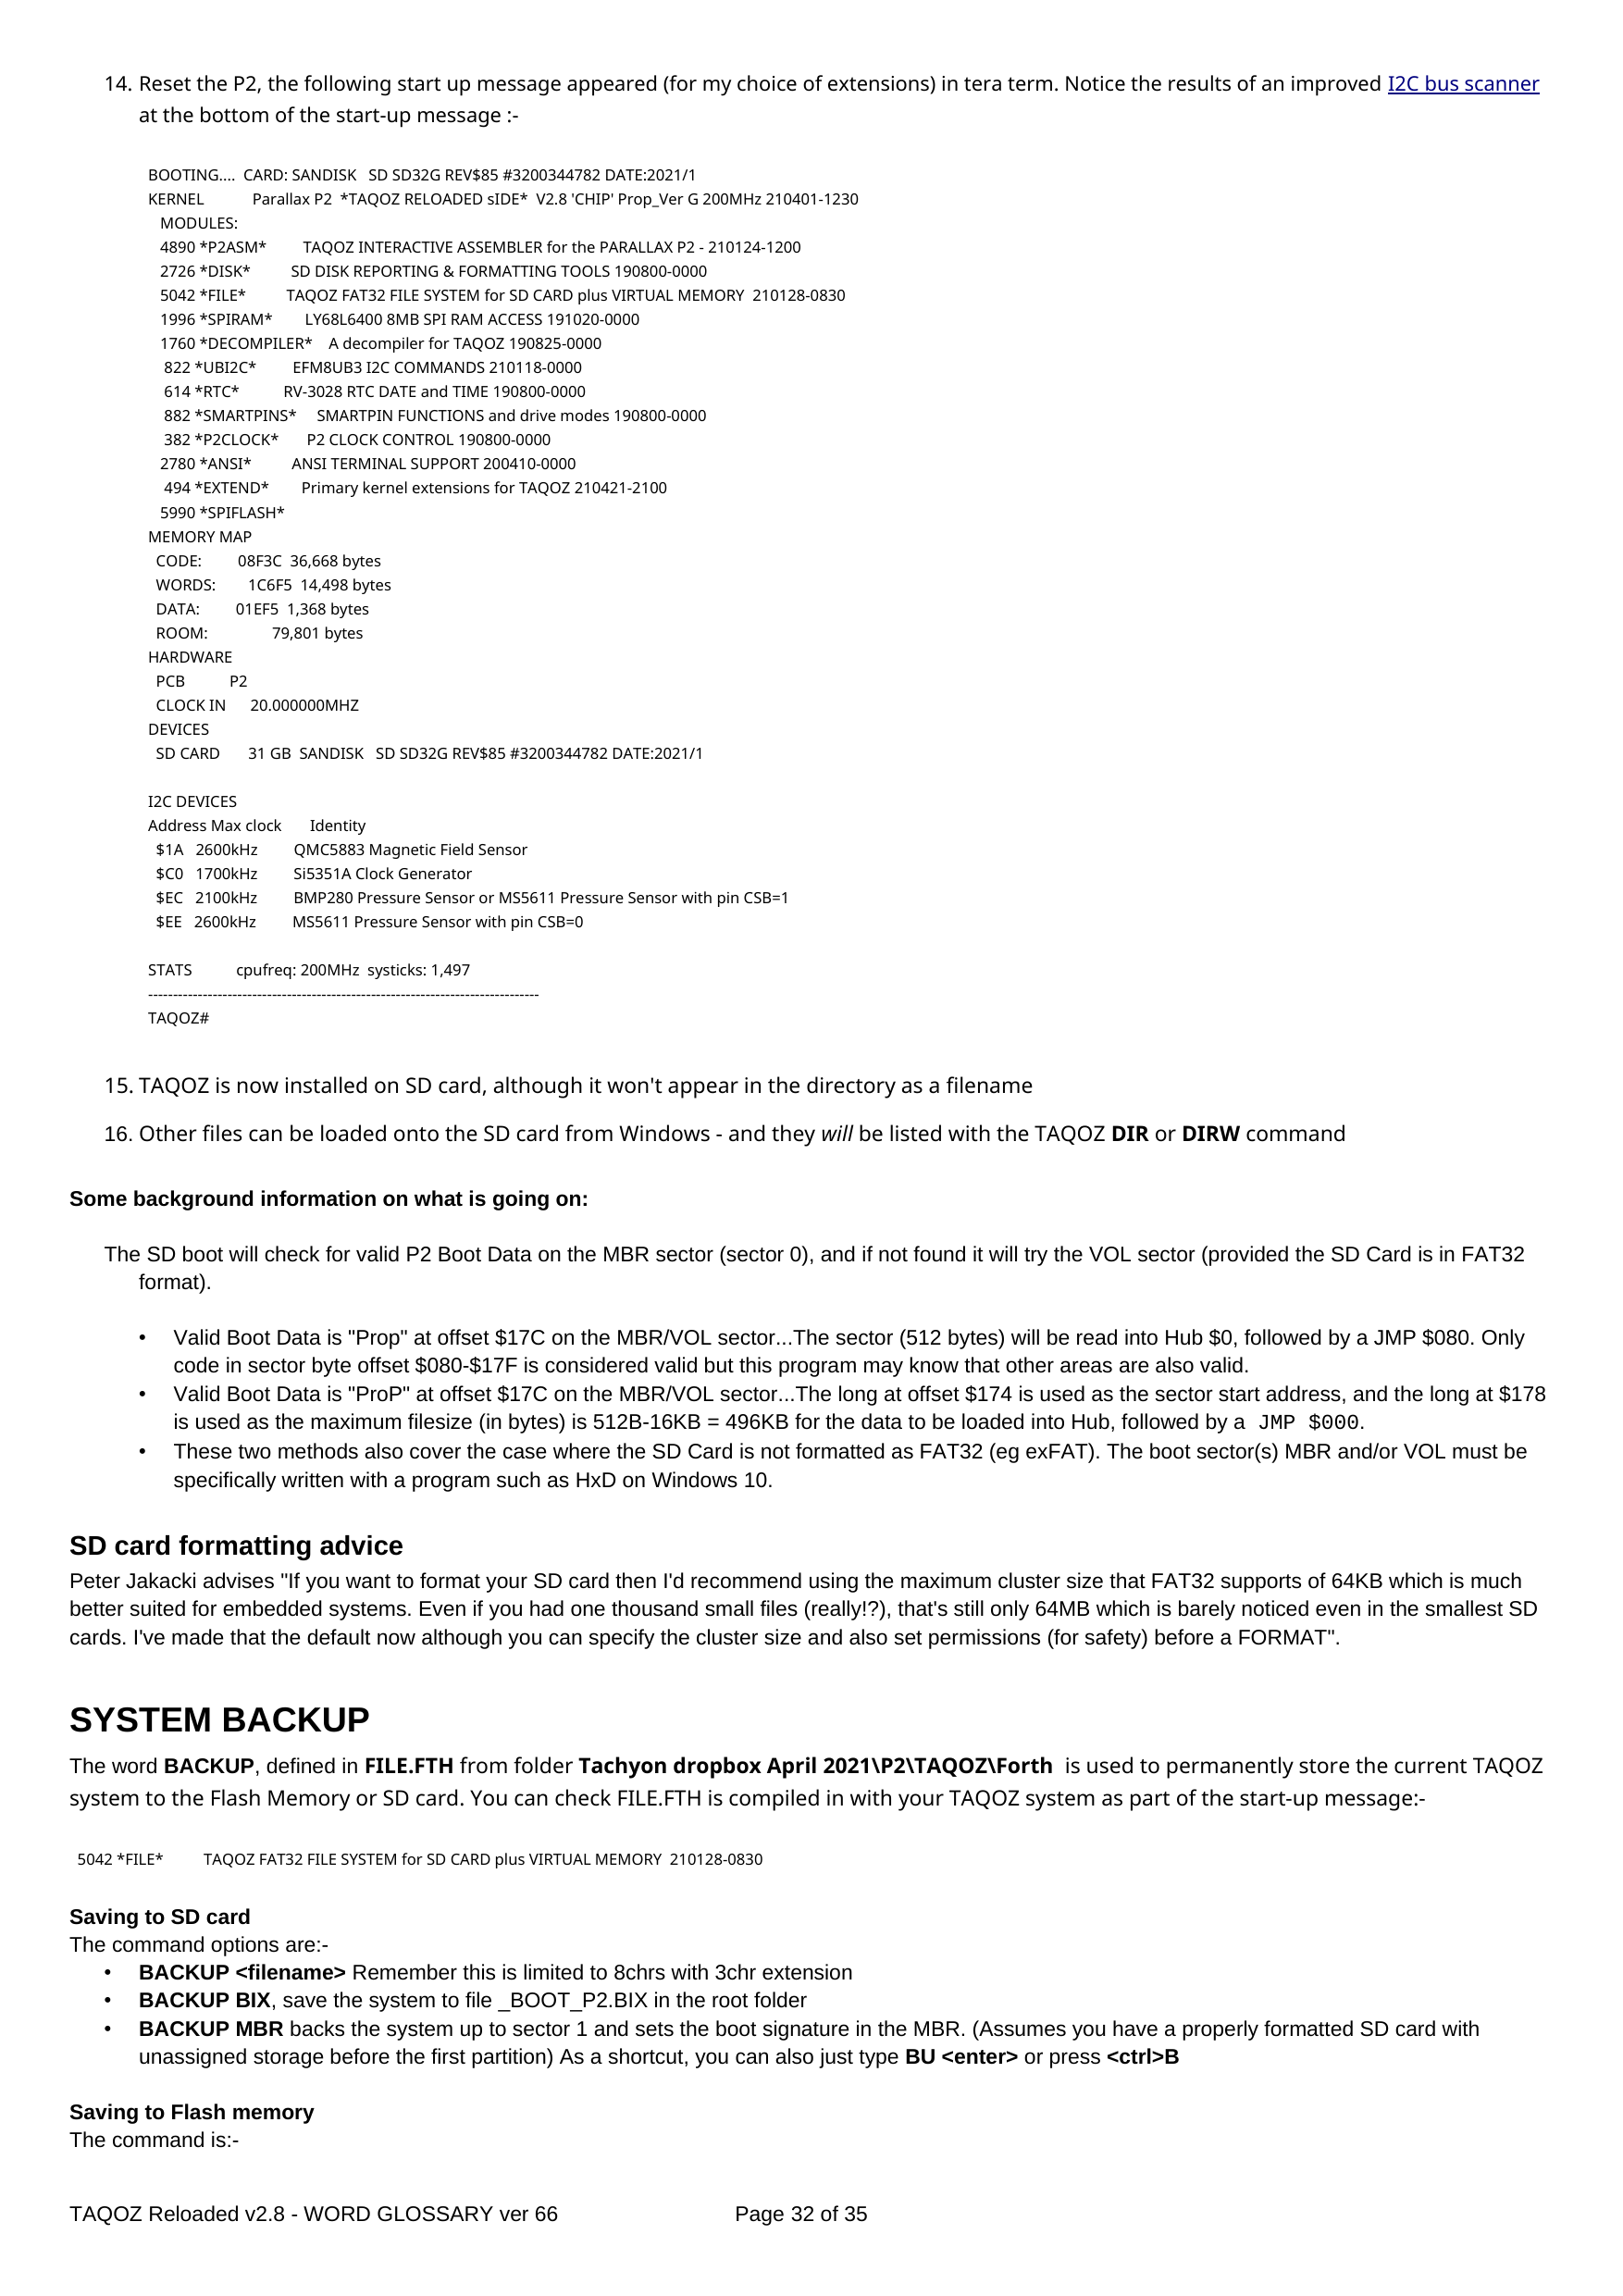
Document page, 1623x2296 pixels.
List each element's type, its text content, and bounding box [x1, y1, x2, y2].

text 1996 *SPIRAM* LY68L6400 8MB SPI RAM ACCESS 191020-0000 [148, 309, 1554, 329]
text CLOCK IN 20.000000MHZ [148, 694, 1554, 715]
text 5042 *FILE* TAQOZ FAT32 FILE SYSTEM for SD CARD plus VIRTUAL MEMORY 210128-0830 [69, 1848, 1554, 1869]
list Valid Boot Data is "Prop" at offset $17C on the MBR/VOL sector...The sector (512 bytes) will be read into Hub $0, followed by a JMP $080. Only code in sector byte offset $080-$17F is considered valid but this program may know that other areas are also valid. [139, 1325, 1554, 1378]
text 2726 *DISK* SD DISK REPORTING & FORMATTING TOOLS 190800-0000 [148, 261, 1554, 281]
text The command is:- [69, 2128, 1554, 2153]
text The word BACKUP, defined in FILE.FTH from folder Tachyon dropbox April 2021\P2\TAQOZ\Forth is used to permanently store the current TAQOZ system to the Flash Memory or SD card. You can check FILE.FTH is compiled in with your TAQOZ system as part of the start-up message:- [69, 1750, 1554, 1813]
list TAQOZ is now installed on SD card, although it won't appear in the directory as a filename [104, 1071, 1554, 1099]
text 4890 *P2ASM* TAQOZ INTERACTIVE ASSEMBLER for the PARALLAX P2 - 210124-1200 [148, 237, 1554, 257]
list BACKUP <filename> Remember this is limited to 8chrs with 3chr extension [104, 1960, 1554, 1984]
text 882 *SMARTPINS* SMARTPIN FUNCTIONS and drive modes 190800-0000 [148, 405, 1554, 427]
text ROOM: 79,801 bytes [148, 622, 1554, 643]
text $EC 2100kHz BMP280 Pressure Sensor or MS5611 Pressure Sensor with pin CSB=1 [148, 887, 1554, 908]
text 822 *UBI2C* EFM8UB3 I2C COMMANDS 210118-0000 [148, 357, 1554, 378]
list Valid Boot Data is "ProP" at offset $17C on the MBR/VOL sector...The long at offset $174 is used as the sector start address, and the long at $178 is used as the maximum filesize (in bytes) is 512B-16KB = 496KB for the data to be loaded into Hub, followed by a JMP $000. [139, 1382, 1554, 1435]
text DATA: 01EF5 1,368 bytes [148, 598, 1554, 619]
text The command options are:- [69, 1932, 1554, 1956]
text HARDWARE [148, 646, 1554, 667]
text 2780 *ANSI* ANSI TERMINAL SUPPORT 200410-0000 [148, 453, 1554, 475]
text CODE: 08F3C 36,668 bytes [148, 550, 1554, 571]
text Address Max clock Identity [148, 815, 1554, 836]
list BACKUP BIX, save the system to file _BOOT_P2.BIX in the root folder [104, 1988, 1554, 2013]
text PCB P2 [148, 670, 1554, 691]
text ------------------------------------------------------------------------------- [148, 984, 1554, 1005]
text 494 *EXTEND* Primary kernel extensions for TAQOZ 210421-2100 [148, 478, 1554, 499]
text I2C DEVICES [148, 790, 1554, 812]
text Saving to SD card [69, 1905, 1554, 1929]
text KERNEL Parallax P2 *TAQOZ RELOADED sIDE* V2.8 'CHIP' Prop_Ver G 200MHz 210401-1230 [148, 188, 1554, 209]
text The SD boot will check for valid P2 Boot Data on the MBR sector (sector 0), and if not found it will try the VOL sector (provided the SD Card is in FAT32 format). [104, 1242, 1554, 1294]
text 5990 *SPIFLASH* [148, 502, 1554, 523]
text $EE 2600kHz MS5611 Pressure Sensor with pin CSB=0 [148, 912, 1554, 932]
list Reset the P2, the following start up message appeared (for my choice of extensions) in tera term. Notice the results of an improved I2C bus scanner at the bottom of the start-up message :- [104, 69, 1554, 129]
list Other files can be loaded onto the SD card from Windows - and they will be listed with the TAQOZ DIR or DIRW command [104, 1118, 1554, 1148]
text WORDS: 1C6F5 14,498 bytes [148, 574, 1554, 595]
text STATS cpufreq: 200MHz systicks: 1,497 [148, 960, 1554, 980]
text 5042 *FILE* TAQOZ FAT32 FILE SYSTEM for SD CARD plus VIRTUAL MEMORY 210128-0830 [148, 285, 1554, 305]
text 614 *RTC* RV-3028 RTC DATE and TIME 190800-0000 [148, 381, 1554, 402]
text 1760 *DECOMPILER* A decompiler for TAQOZ 190825-0000 [148, 333, 1554, 354]
text Peter Jakacki advises "If you want to format your SD card then I'd recommend using the maximum cluster size that FAT32 supports of 64KB which is much better suited for embedded systems. Even if you had one thousand small files (really!?), that's still only 64MB which is barely noticed even in the smallest SD cards. I've made that the default now although you can specify the cluster size and also set permissions (for safety) before a FORMAT". [69, 1569, 1554, 1649]
subtitle SD card formatting advice [69, 1530, 1554, 1561]
text BOOTING.... CARD: SANDISK SD SD32G REV$85 #3200344782 DATE:2021/1 [148, 164, 1554, 185]
text $C0 1700kHz Si5351A Clock Generator [148, 863, 1554, 884]
text 382 *P2CLOCK* P2 CLOCK CONTROL 190800-0000 [148, 429, 1554, 451]
text Some background information on what is going on: [69, 1186, 1554, 1211]
text $1A 2600kHz QMC5883 Magnetic Field Sensor [148, 839, 1554, 860]
list These two methods also cover the case where the SD Card is not formatted as FAT32 (eg exFAT). The boot sector(s) MBR and/or VOL must be specifically written with a program such as HxD on Windows 10. [139, 1439, 1554, 1492]
text MODULES: [148, 212, 1554, 233]
text Saving to Flash memory [69, 2100, 1554, 2125]
text DEVICES [148, 718, 1554, 739]
text TAQOZ# [148, 1008, 1554, 1029]
subtitle SYSTEM BACKUP [69, 1699, 1554, 1739]
list BACKUP MBR backs the system up to sector 1 and sets the boot signature in the MBR. (Assumes you have a properly formatted SD card with unassigned storage before the first partition) As a shortcut, you can also just type BU <enter> or press <ctrl>B [104, 2016, 1554, 2068]
text SD CARD 31 GB SANDISK SD SD32G REV$85 #3200344782 DATE:2021/1 [148, 742, 1554, 763]
text MEMORY MAP [148, 526, 1554, 547]
